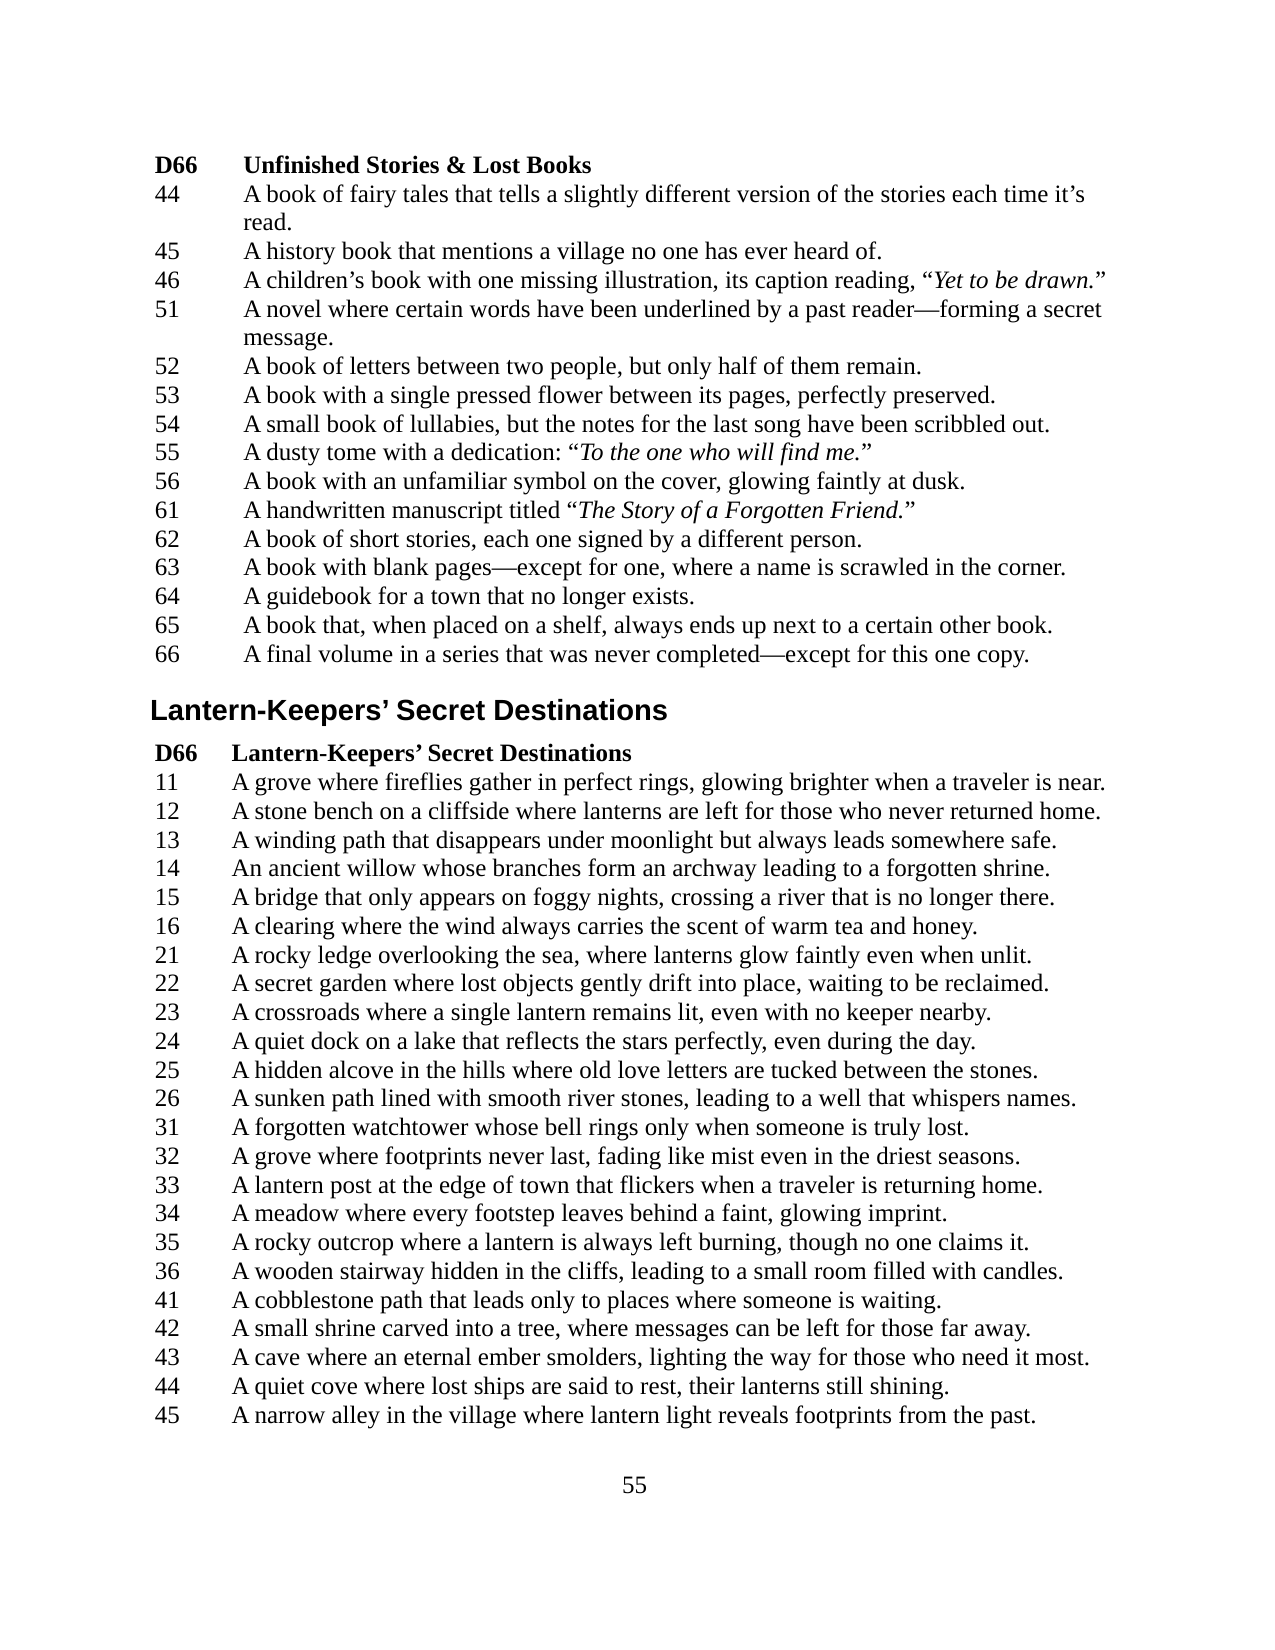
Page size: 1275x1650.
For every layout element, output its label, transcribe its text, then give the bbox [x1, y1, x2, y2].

table_cell 45 [150, 236, 238, 265]
table_cell A crossroads where a single lantern remains lit, even with no keeper nearby. [227, 997, 1125, 1026]
table_cell A rocky outcrop where a lantern is always left burning, though no one claims it. [227, 1227, 1125, 1256]
table_cell 41 [150, 1285, 227, 1313]
table_cell 16 [150, 911, 227, 940]
table_cell 21 [150, 940, 227, 968]
table_cell A lantern post at the edge of town that flickers when a traveler is returning home. [227, 1170, 1125, 1198]
table_cell 44 [150, 179, 238, 236]
table_cell 63 [150, 553, 238, 581]
table_cell A book of short stories, each one signed by a different person. [239, 524, 1125, 552]
table_cell 65 [150, 610, 238, 639]
table_cell 14 [150, 854, 227, 882]
table_cell 23 [150, 997, 227, 1026]
table_cell A book with an unfamiliar symbol on the cover, glowing faintly at dusk. [239, 466, 1125, 495]
table_cell 25 [150, 1055, 227, 1083]
table_cell 12 [150, 796, 227, 825]
table_cell A hidden alcove in the hills where old love letters are tucked between the stones. [227, 1055, 1125, 1083]
table_cell 61 [150, 495, 238, 524]
table_cell A novel where certain words have been underlined by a past reader—forming a secret message. [239, 294, 1125, 351]
table_cell A handwritten manuscript titled “The Story of a Forgotten Friend.” [239, 495, 1125, 524]
table_cell 11 [150, 767, 227, 796]
table_cell A clearing where the wind always carries the scent of warm tea and honey. [227, 911, 1125, 940]
table_cell An ancient willow whose branches form an archway leading to a forgotten shrine. [227, 854, 1125, 882]
table_cell A children’s book with one missing illustration, its caption reading, “Yet to be drawn.” [239, 265, 1125, 294]
table_cell A wooden stairway hidden in the cliffs, leading to a small room filled with candles. [227, 1256, 1125, 1285]
table_cell 52 [150, 351, 238, 380]
table_cell 55 [150, 438, 238, 466]
table_cell 32 [150, 1141, 227, 1170]
table_header Unfinished Stories & Lost Books [239, 150, 1125, 179]
table_cell 46 [150, 265, 238, 294]
table_cell A secret garden where lost objects gently drift into place, waiting to be reclaimed. [227, 969, 1125, 997]
table_cell A forgotten watchtower whose bell rings only when someone is truly lost. [227, 1112, 1125, 1141]
table_cell 45 [150, 1400, 227, 1428]
table_cell A guidebook for a town that no longer exists. [239, 581, 1125, 610]
table_cell 34 [150, 1199, 227, 1227]
table_cell A book with blank pages—except for one, where a name is scrawled in the corner. [239, 553, 1125, 581]
table_cell A grove where footprints never last, fading like mist even in the driest seasons. [227, 1141, 1125, 1170]
subtitle Lantern-Keepers’ Secret Destinations [150, 692, 1125, 726]
table_cell A small shrine carved into a tree, where messages can be left for those far away. [227, 1314, 1125, 1342]
table_cell 66 [150, 639, 238, 667]
table_cell 24 [150, 1026, 227, 1055]
table_cell 26 [150, 1084, 227, 1112]
table_cell A narrow alley in the village where lantern light reveals footprints from the past. [227, 1400, 1125, 1428]
table_cell 35 [150, 1227, 227, 1256]
table_cell A book of letters between two people, but only half of them remain. [239, 351, 1125, 380]
table_cell 53 [150, 380, 238, 409]
table_cell A grove where fireflies gather in perfect rings, glowing brighter when a traveler is near. [227, 767, 1125, 796]
table_cell 42 [150, 1314, 227, 1342]
table_cell 33 [150, 1170, 227, 1198]
table_cell 43 [150, 1342, 227, 1371]
table_cell A quiet dock on a lake that reflects the stars perfectly, even during the day. [227, 1026, 1125, 1055]
table_cell 64 [150, 581, 238, 610]
table_cell A small book of lullabies, but the notes for the last song have been scribbled out. [239, 409, 1125, 437]
table_cell A final volume in a series that was never completed—except for this one copy. [239, 639, 1125, 667]
table_header Lantern-Keepers’ Secret Destinations [227, 739, 1125, 767]
table_cell 54 [150, 409, 238, 437]
table_cell 62 [150, 524, 238, 552]
table_cell 13 [150, 825, 227, 853]
table_cell 44 [150, 1371, 227, 1400]
table_cell A history book that mentions a village no one has ever heard of. [239, 236, 1125, 265]
table_header D66 [150, 150, 238, 179]
table_cell A quiet cove where lost ships are said to rest, their lanterns still shining. [227, 1371, 1125, 1400]
table_cell A sunken path lined with smooth river stones, leading to a well that whispers names. [227, 1084, 1125, 1112]
table_cell 56 [150, 466, 238, 495]
table_cell A book of fairy tales that tells a slightly different version of the stories each time it’s read. [239, 179, 1125, 236]
table_cell A bridge that only appears on foggy nights, crossing a river that is no longer there. [227, 882, 1125, 911]
table_cell A cave where an eternal ember smolders, lighting the way for those who need it most. [227, 1342, 1125, 1371]
table_cell A dusty tome with a dedication: “To the one who will find me.” [239, 438, 1125, 466]
table_cell A meadow where every footstep leaves behind a faint, glowing imprint. [227, 1199, 1125, 1227]
table_cell 15 [150, 882, 227, 911]
table_cell 51 [150, 294, 238, 351]
table_header D66 [150, 739, 227, 767]
table_cell 36 [150, 1256, 227, 1285]
table_cell 31 [150, 1112, 227, 1141]
table_cell A cobblestone path that leads only to places where someone is waiting. [227, 1285, 1125, 1313]
table_cell A winding path that disappears under moonlight but always leads somewhere safe. [227, 825, 1125, 853]
table_cell A book with a single pressed flower between its pages, perfectly preserved. [239, 380, 1125, 409]
table_cell A stone bench on a cliffside where lanterns are left for those who never returned home. [227, 796, 1125, 825]
table_cell 22 [150, 969, 227, 997]
table_cell A rocky ledge overlooking the sea, where lanterns glow faintly even when unlit. [227, 940, 1125, 968]
table_cell A book that, when placed on a shelf, always ends up next to a certain other book. [239, 610, 1125, 639]
